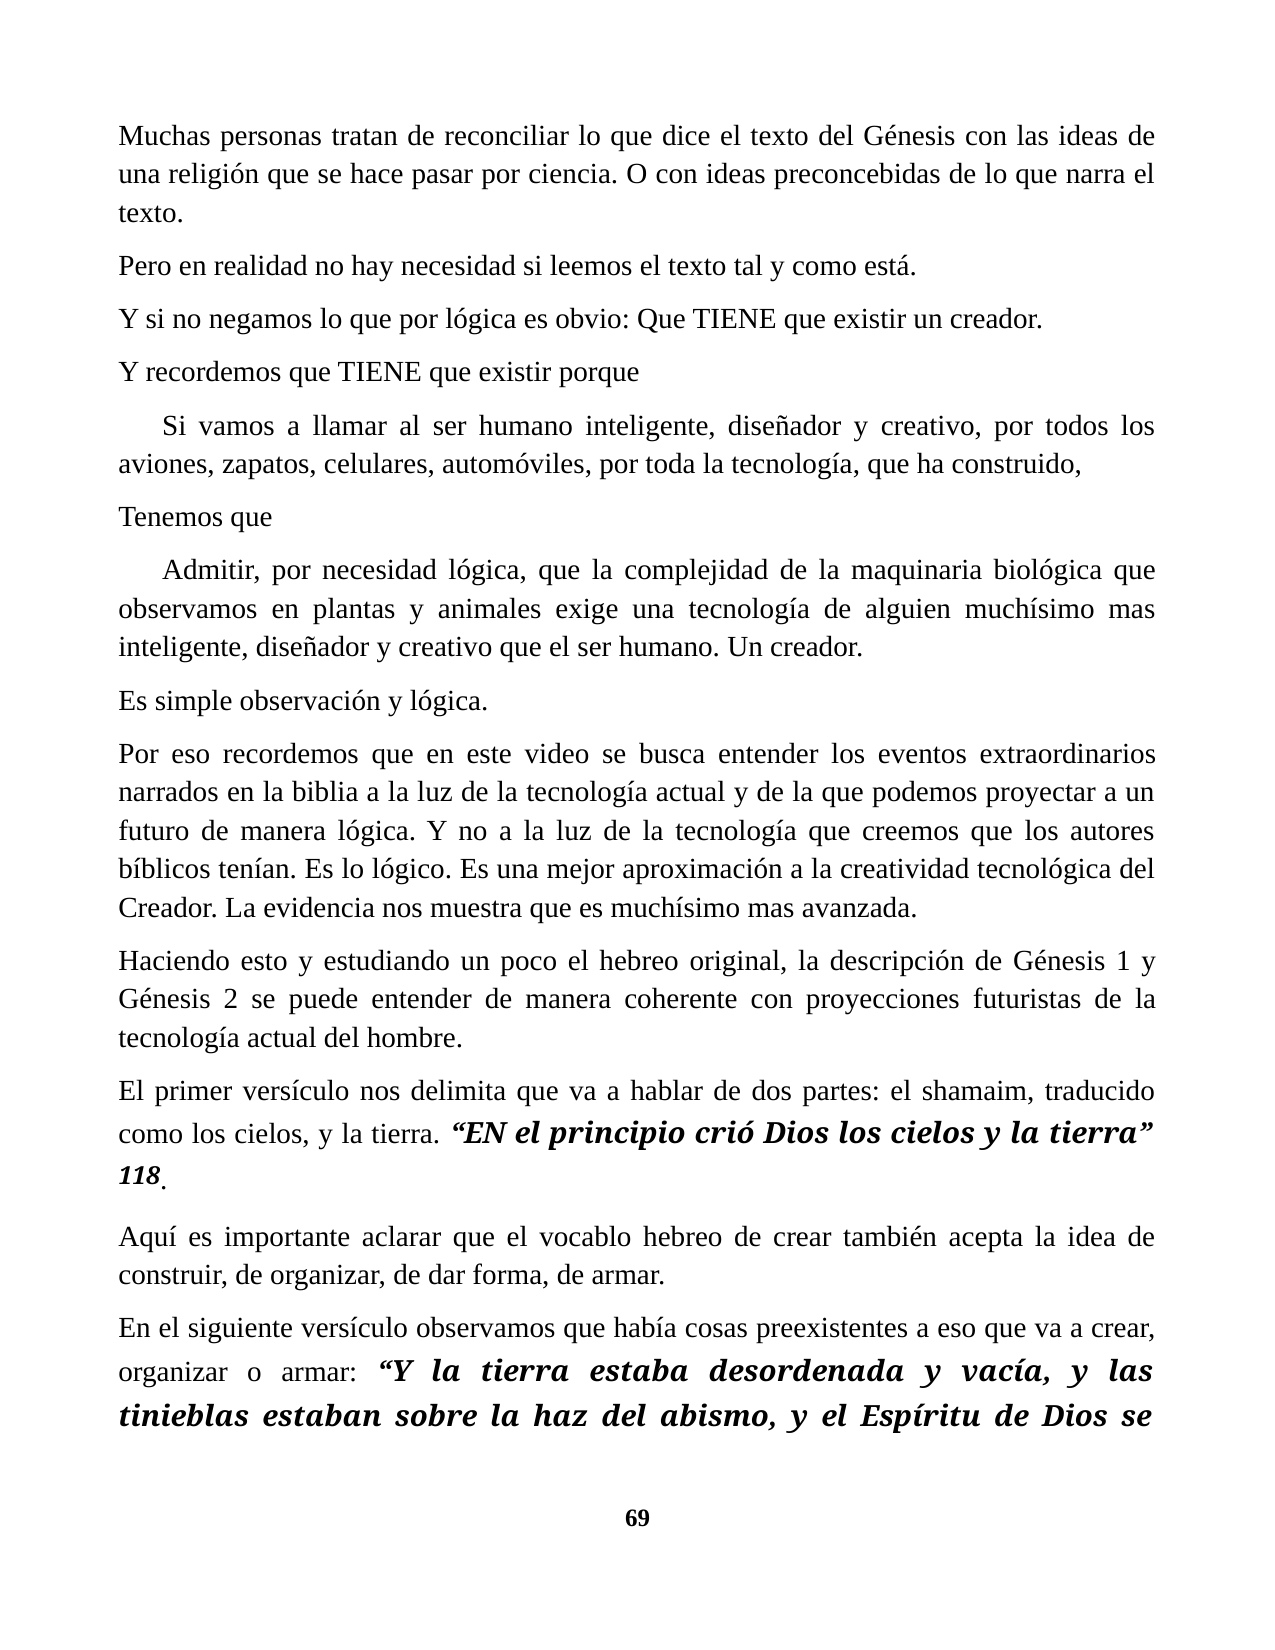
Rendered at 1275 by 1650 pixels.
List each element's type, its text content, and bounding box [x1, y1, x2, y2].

text Aquí es importante aclarar que el vocablo hebreo de crear también acepta la idea de construir, de organizar, de dar forma, de armar. [118, 1219, 1157, 1291]
text Muchas personas tratan de reconciliar lo que dice el texto del Génesis con las ideas de una religión que se hace pasar por ciencia. O con ideas preconcebidas de lo que narra el texto. [118, 118, 1157, 229]
text En el siguiente versículo observamos que había cosas preexistentes a eso que va a crear, organizar o armar: “Y la tierra estaba desordenada y vacía, y las tinieblas estaban sobre la haz del abismo, y el Espíritu de Dios se [118, 1310, 1157, 1435]
text Es simple observación y lógica. [118, 683, 1157, 716]
text Y si no negamos lo que por lógica es obvio: Que TIENE que existir un creador. [118, 301, 1157, 335]
text Si vamos a llamar al ser humano inteligente, diseñador y creativo, por todos los aviones, zapatos, celulares, automóviles, por toda la tecnología, que ha construido, [118, 408, 1157, 480]
text Por eso recordemos que en este video se busca entender los eventos extraordinarios narrados en la biblia a la luz de la tecnología actual y de la que podemos proyectar a un futuro de manera lógica. Y no a la luz de la tecnología que creemos que los autores bíblicos tenían. Es lo lógico. Es una mejor aproximación a la creatividad tecnológica del Creador. La evidencia nos muestra que es muchísimo mas avanzada. [118, 736, 1157, 923]
text Tenemos que [118, 499, 1157, 533]
text Pero en realidad no hay necesidad si leemos el texto tal y como está. [118, 248, 1157, 282]
text Admitir, por necesidad lógica, que la complejidad de la maquinaria biológica que observamos en plantas y animales exige una tecnología de alguien muchísimo mas inteligente, diseñador y creativo que el ser humano. Un creador. [118, 552, 1157, 663]
text Y recordemos que TIENE que existir porque [118, 354, 1157, 388]
text El primer versículo nos delimita que va a hablar de dos partes: el shamaim, traducido como los cielos, y la tierra. “EN el principio crió Dios los cielos y la tierra” . [118, 1073, 1157, 1198]
text Haciendo esto y estudiando un poco el hebreo original, la descripción de Génesis 1 y Génesis 2 se puede entender de manera coherente con proyecciones futuristas de la tecnología actual del hombre. [118, 943, 1157, 1054]
